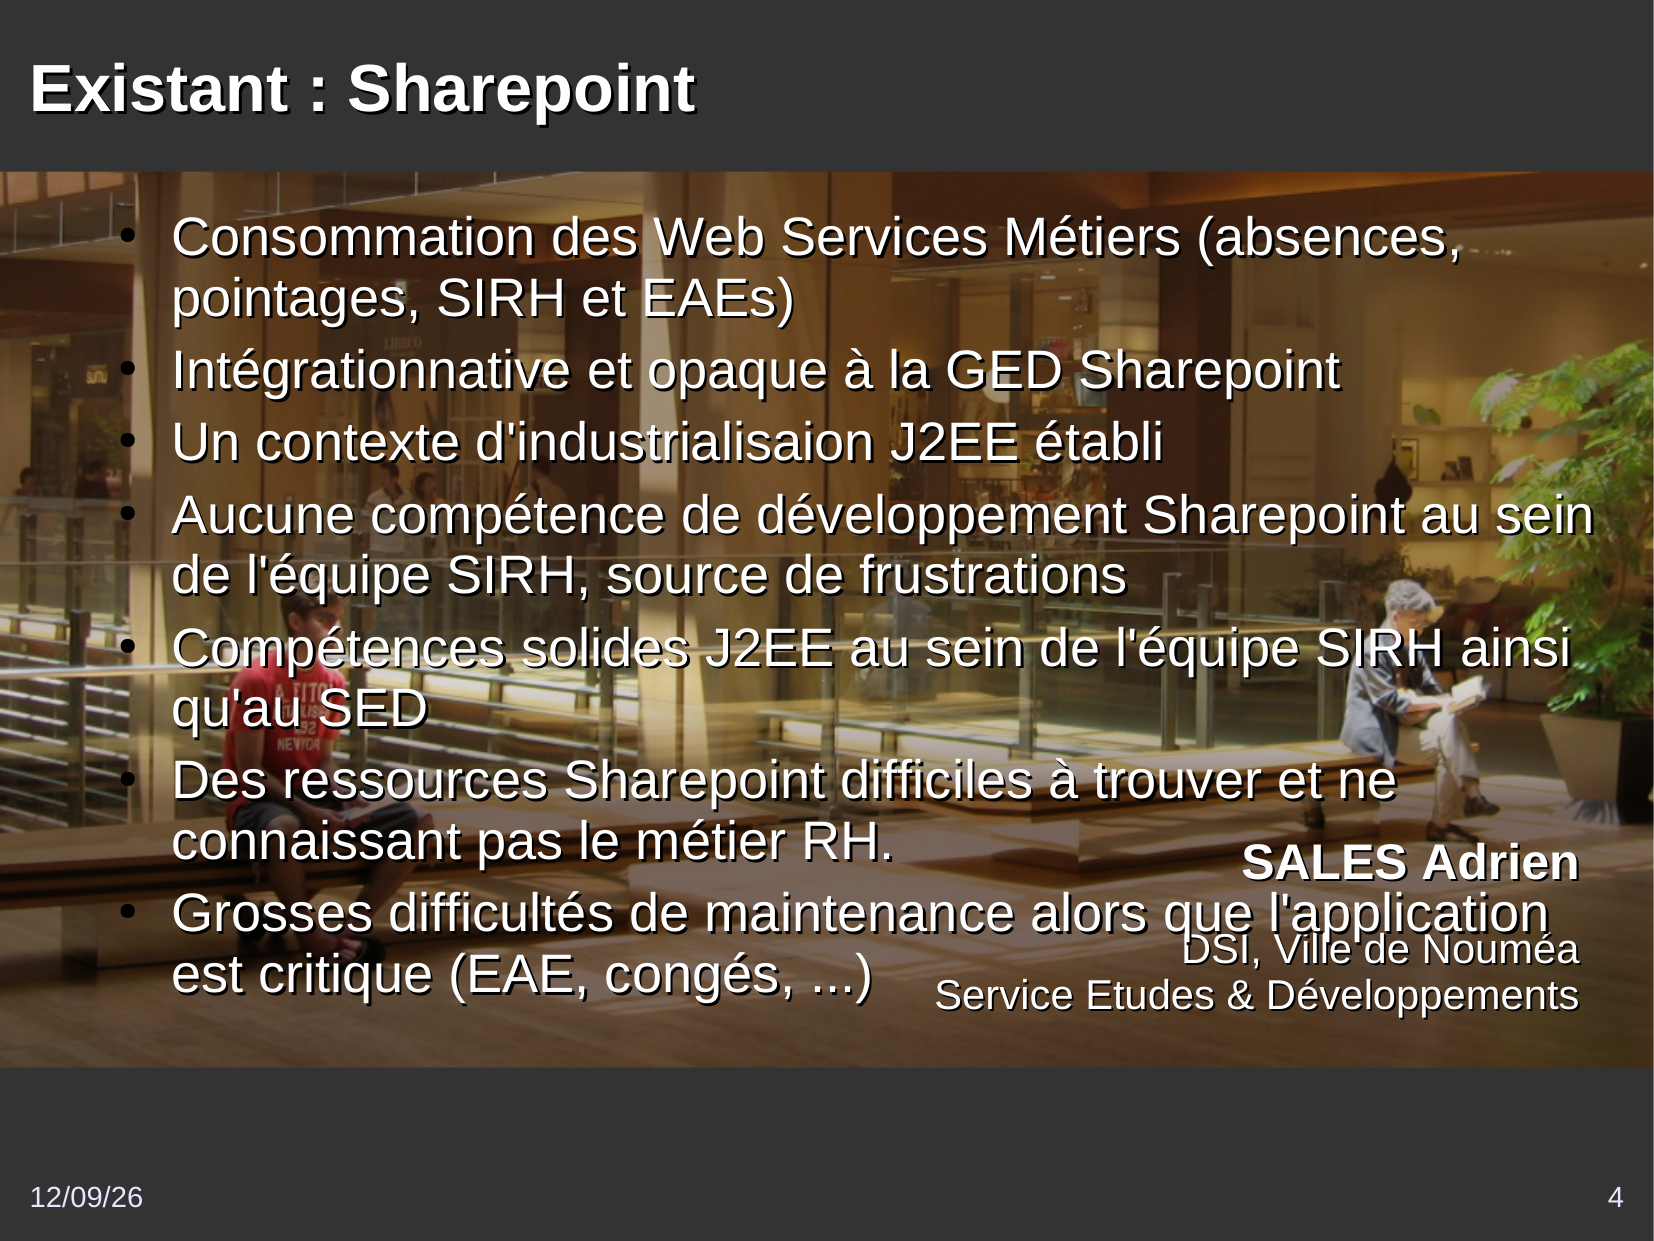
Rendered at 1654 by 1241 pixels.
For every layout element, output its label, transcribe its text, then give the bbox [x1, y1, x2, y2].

title Existant : Sharepoint [29, 29, 1625, 148]
list Consommation des Web Services Métiers (absences, pointages, SIRH et EAEs) Intégrationnative et opaque à la GED Sharepoint Un contexte d'industrialisaion J2EE établi Aucune compétence de développement Sharepoint au sein de l'équipe SIRH, source de frustrations Compétences solides J2EE au sein de l'équipe SIRH ainsi qu'au SED Des ressources Sharepoint difficiles à trouver et ne connaissant pas le métier RH. Grosses difficultés de maintenance alors que l'application est critique (EAE, congés, ...) [29, 206, 1625, 1034]
picture [0, 0, 1654, 1241]
